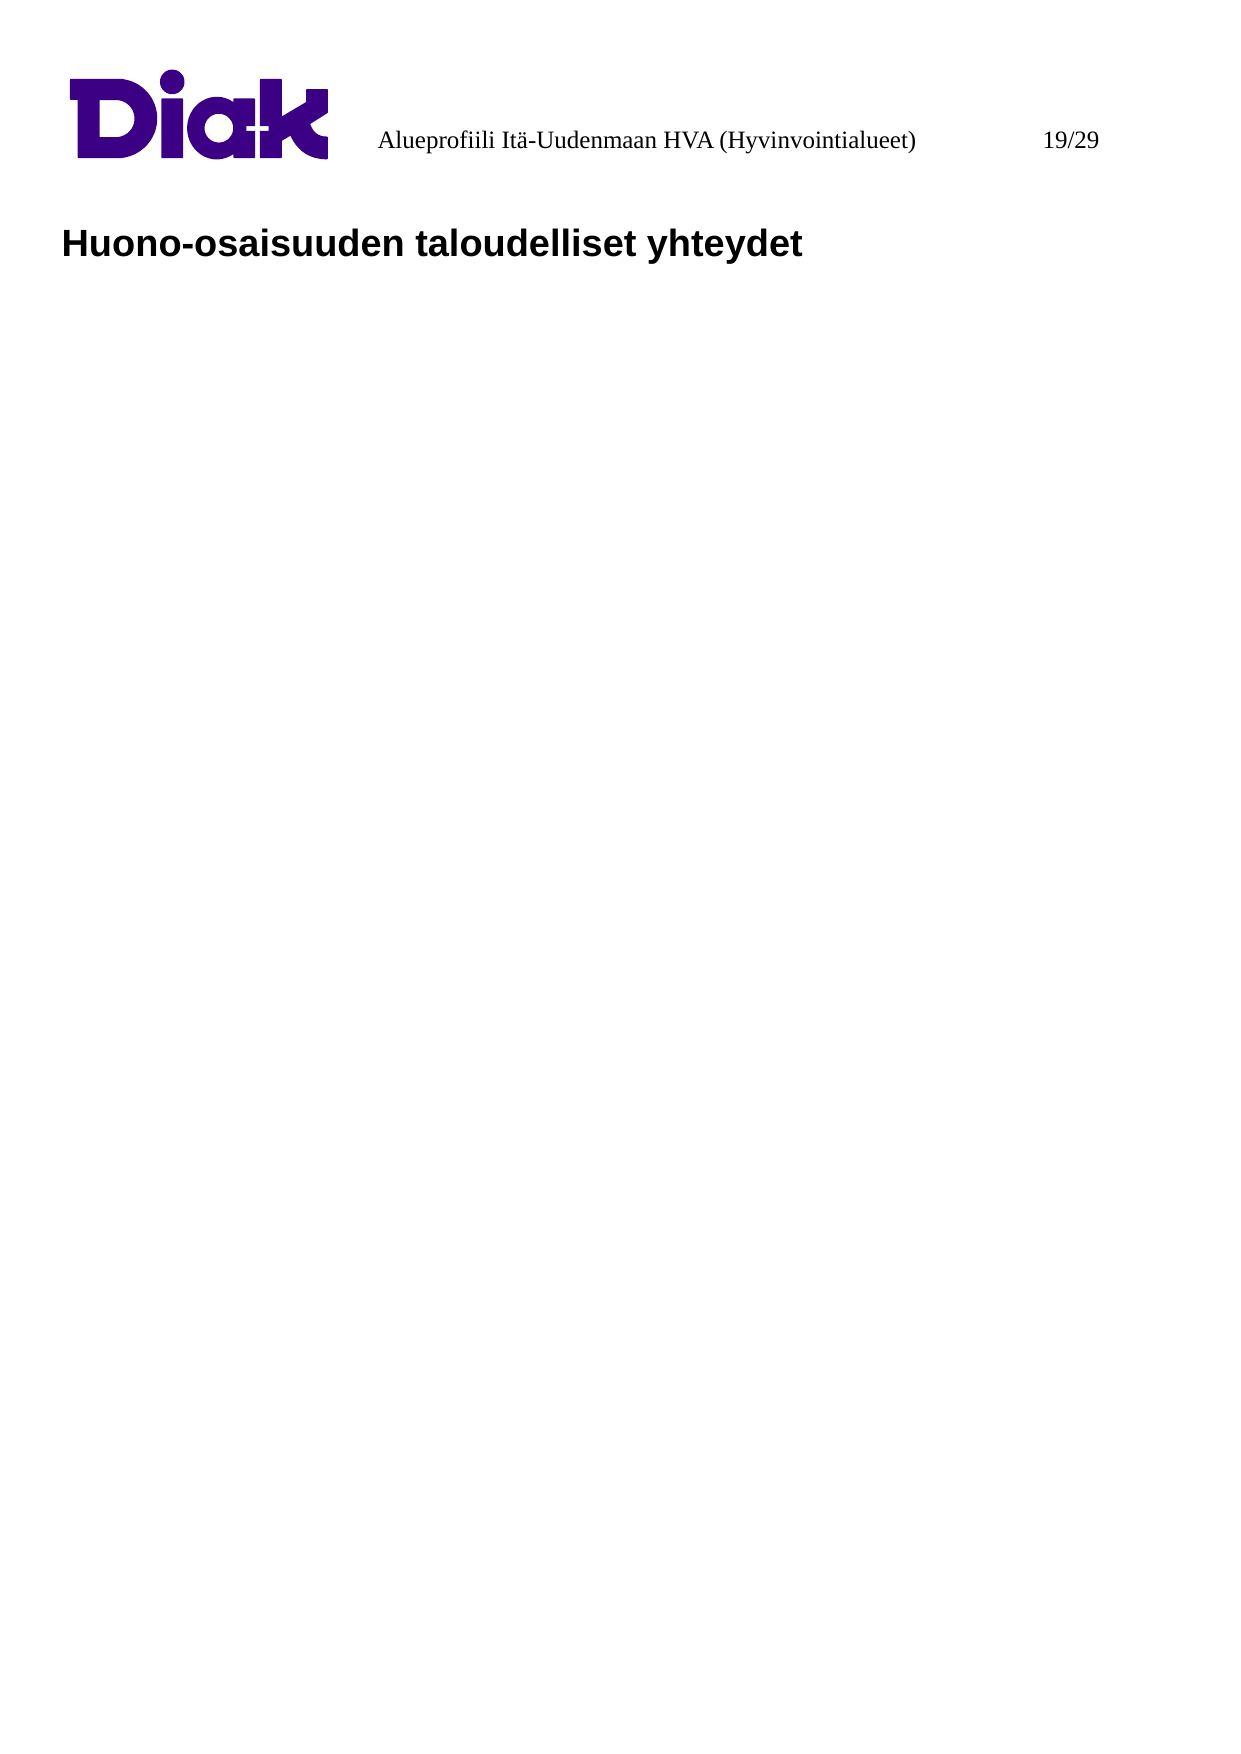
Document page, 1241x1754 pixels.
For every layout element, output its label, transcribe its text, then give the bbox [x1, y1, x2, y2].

subtitle Huono-osaisuuden taloudelliset yhteydet [61, 221, 1179, 265]
